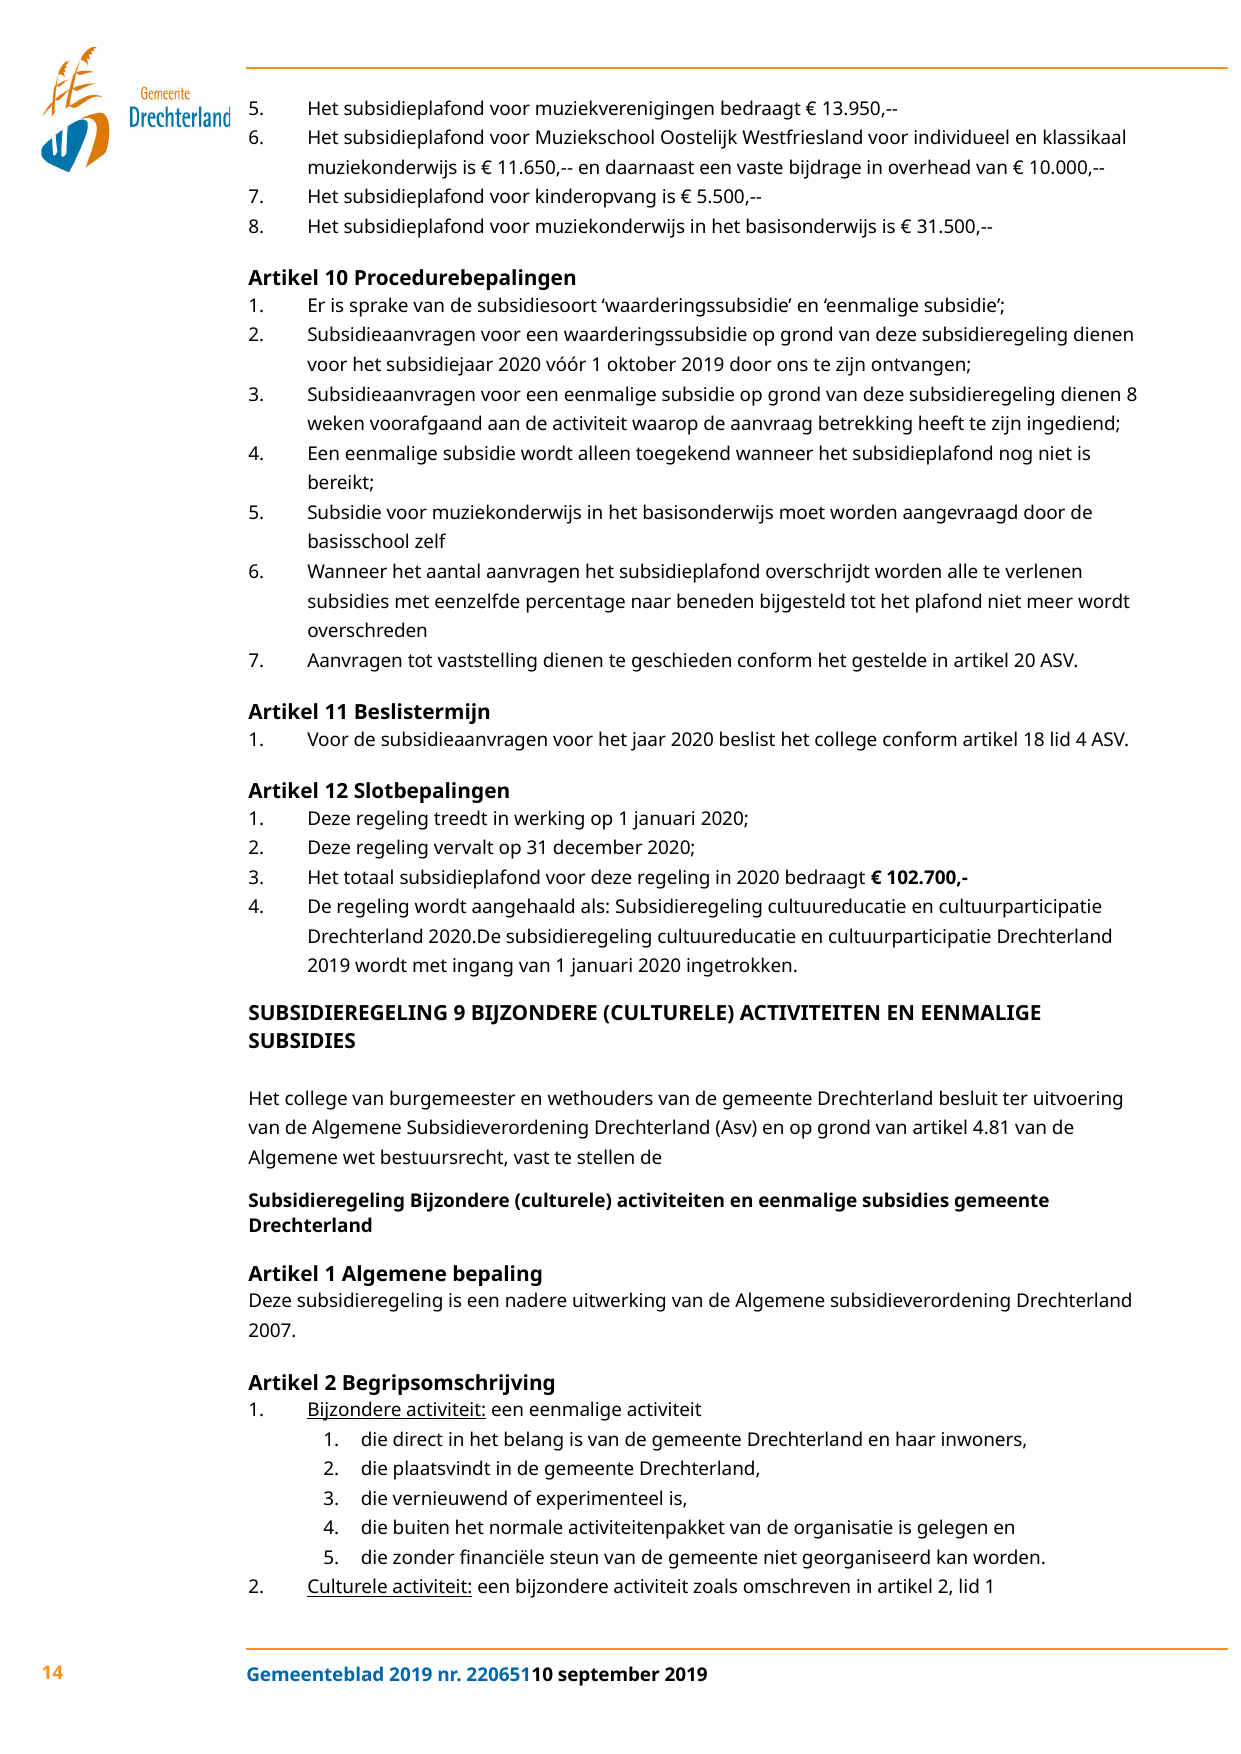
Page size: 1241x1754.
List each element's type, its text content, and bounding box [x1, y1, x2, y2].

list die vernieuwend of experimenteel is, [323, 1485, 1152, 1511]
list Deze regeling vervalt op 31 december 2020; [248, 834, 1152, 860]
list die direct in het belang is van de gemeente Drechterland en haar inwoners, [323, 1426, 1152, 1451]
list Subsidie voor muziekonderwijs in het basisonderwijs moet worden aangevraagd door de basisschool zelf [248, 499, 1152, 554]
text Het college van burgemeester en wethouders van de gemeente Drechterland besluit ter uitvoering van de Algemene Subsidieverordening Drechterland (Asv) en op grond van artikel 4.81 van de Algemene wet bestuursrecht, vast te stellen de [248, 1085, 1152, 1169]
list Een eenmalige subsidie wordt alleen toegekend wanneer het subsidieplafond nog niet is bereikt; [248, 440, 1152, 495]
text Artikel 1 Algemene bepaling [248, 1259, 1152, 1288]
list Subsidieaanvragen voor een eenmalige subsidie op grond van deze subsidieregeling dienen 8 weken voorafgaand aan de activiteit waarop de aanvraag betrekking heeft te zijn ingediend; [248, 381, 1152, 436]
list Voor de subsidieaanvragen voor het jaar 2020 beslist het college conform artikel 18 lid 4 ASV. [248, 726, 1152, 752]
list die plaatsvindt in de gemeente Drechterland, [323, 1455, 1152, 1481]
list De regeling wordt aangehaald als: Subsidieregeling cultuureducatie en cultuurparticipatie Drechterland 2020.De subsidieregeling cultuureducatie en cultuurparticipatie Drechterland 2019 wordt met ingang van 1 januari 2020 ingetrokken. [248, 893, 1152, 978]
list Het subsidieplafond voor muziekverenigingen bedraagt € 13.950,-- [248, 95, 1152, 121]
text Artikel 12 Slotbepalingen [248, 776, 1152, 805]
list Het subsidieplafond voor Muziekschool Oostelijk Westfriesland voor individueel en klassikaal muziekonderwijs is € 11.650,-- en daarnaast een vaste bijdrage in overhead van € 10.000,-- [248, 124, 1152, 180]
list die buiten het normale activiteitenpakket van de organisatie is gelegen en [323, 1514, 1152, 1540]
list Wanneer het aantal aanvragen het subsidieplafond overschrijdt worden alle te verlenen subsidies met eenzelfde percentage naar beneden bijgesteld tot het plafond niet meer wordt overschreden [248, 558, 1152, 643]
list Bijzondere activiteit: een eenmalige activiteit [248, 1396, 1152, 1422]
list Culturele activiteit: een bijzondere activiteit zoals omschreven in artikel 2, lid 1 [248, 1574, 1152, 1599]
text Artikel 2 Begripsomschrijving [248, 1368, 1152, 1396]
text SUBSIDIEREGELING 9 BIJZONDERE (CULTURELE) ACTIVITEITEN EN EENMALIGE SUBSIDIES [248, 998, 1152, 1055]
picture [41, 47, 231, 172]
list Subsidieaanvragen voor een waarderingssubsidie op grond van deze subsidieregeling dienen voor het subsidiejaar 2020 vóór 1 oktober 2019 door ons te zijn ontvangen; [248, 322, 1152, 377]
list Het subsidieplafond voor muziekonderwijs in het basisonderwijs is € 31.500,-- [248, 213, 1152, 239]
text Subsidieregeling Bijzondere (culturele) activiteiten en eenmalige subsidies gemeente Drechterland [248, 1187, 1152, 1238]
picture [226, 115, 231, 124]
text Artikel 10 Procedurebepalingen [248, 263, 1152, 292]
list Het totaal subsidieplafond voor deze regeling in 2020 bedraagt € 102.700,- [248, 864, 1152, 889]
list Het subsidieplafond voor kinderopvang is € 5.500,-- [248, 183, 1152, 209]
picture [41, 158, 64, 172]
text Deze subsidieregeling is een nadere uitwerking van de Algemene subsidieverordening Drechterland 2007. [248, 1288, 1152, 1343]
list Aanvragen tot vaststelling dienen te geschieden conform het gestelde in artikel 20 ASV. [248, 647, 1152, 673]
text Artikel 11 Beslistermijn [248, 697, 1152, 726]
list die zonder financiële steun van de gemeente niet georganiseerd kan worden. [323, 1544, 1152, 1570]
list Er is sprake van de subsidiesoort ‘waarderingssubsidie’ en ‘eenmalige subsidie’; [248, 292, 1152, 318]
list Deze regeling treedt in werking op 1 januari 2020; [248, 805, 1152, 830]
